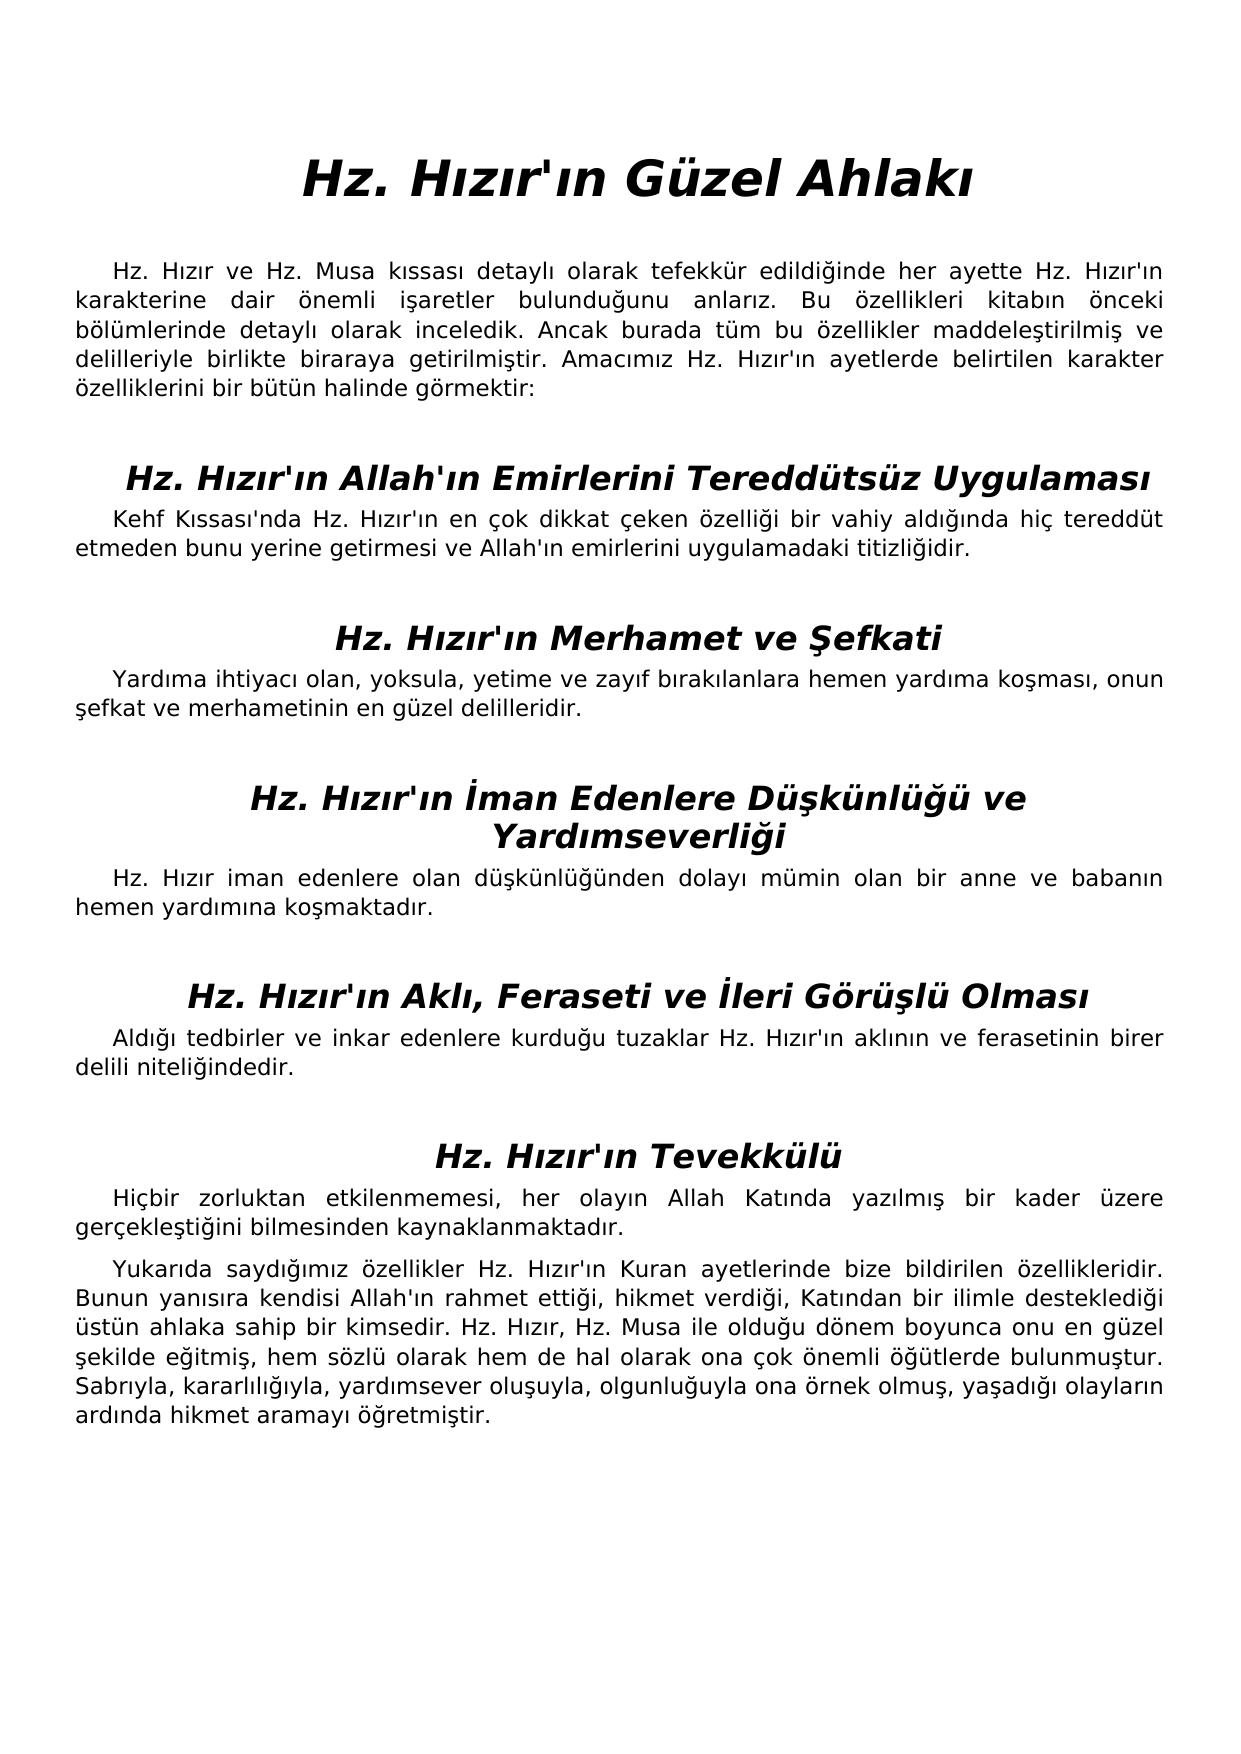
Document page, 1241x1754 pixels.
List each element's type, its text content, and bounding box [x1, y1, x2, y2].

text Yukarıda saydığımız özellikler Hz. Hızır'ın Kuran ayetlerinde bize bildirilen özellikleridir. Bunun yanısıra kendisi Allah'ın rahmet ettiği, hikmet verdiği, Katından bir ilimle desteklediği üstün ahlaka sahip bir kimsedir. Hz. Hızır, Hz. Musa ile olduğu dönem boyunca onu en güzel şekilde eğitmiş, hem sözlü olarak hem de hal olarak ona çok önemli öğütlerde bulunmuştur. Sabrıyla, kararlılığıyla, yardımsever oluşuyla, olgunluğuyla ona örnek olmuş, yaşadığı olayların ardında hikmet aramayı öğretmiştir. [75, 1256, 1165, 1429]
subtitle Hz. Hızır'ın Güzel Ahlakı [112, 150, 1165, 208]
subtitle Hz. Hızır'ın Merhamet ve Şefkati [112, 619, 1165, 658]
text Aldığı tedbirler ve inkar edenlere kurduğu tuzaklar Hz. Hızır'ın aklının ve ferasetinin birer delili niteliğindedir. [75, 1025, 1165, 1081]
subtitle Hz. Hızır'ın Tevekkülü [112, 1138, 1165, 1177]
text Kehf Kıssası'nda Hz. Hızır'ın en çok dikkat çeken özelliği bir vahiy aldığında hiç tereddüt etmeden bunu yerine getirmesi ve Allah'ın emirlerini uygulamadaki titizliğidir. [75, 506, 1165, 562]
subtitle Hz. Hızır'ın Allah'ın Emirlerini Tereddütsüz Uygulaması [112, 459, 1165, 498]
text Hz. Hızır iman edenlere olan düşkünlüğünden dolayı mümin olan bir anne ve babanın hemen yardımına koşmaktadır. [75, 865, 1165, 921]
subtitle Hz. Hızır'ın İman Edenlere Düşkünlüğü ve Yardımseverliği [112, 779, 1165, 857]
text Yardıma ihtiyacı olan, yoksula, yetime ve zayıf bırakılanlara hemen yardıma koşması, onun şefkat ve merhametinin en güzel delilleridir. [75, 666, 1165, 722]
text Hz. Hızır ve Hz. Musa kıssası detaylı olarak tefekkür edildiğinde her ayette Hz. Hızır'ın karakterine dair önemli işaretler bulunduğunu anlarız. Bu özellikleri kitabın önceki bölümlerinde detaylı olarak inceledik. Ancak burada tüm bu özellikler maddeleştirilmiş ve delilleriyle birlikte biraraya getirilmiştir. Amacımız Hz. Hızır'ın ayetlerde belirtilen karakter özelliklerini bir bütün halinde görmektir: [75, 258, 1165, 402]
subtitle Hz. Hızır'ın Aklı, Feraseti ve İleri Görüşlü Olması [112, 978, 1165, 1017]
text Hiçbir zorluktan etkilenmemesi, her olayın Allah Katında yazılmış bir kader üzere gerçekleştiğini bilmesinden kaynaklanmaktadır. [75, 1185, 1165, 1241]
